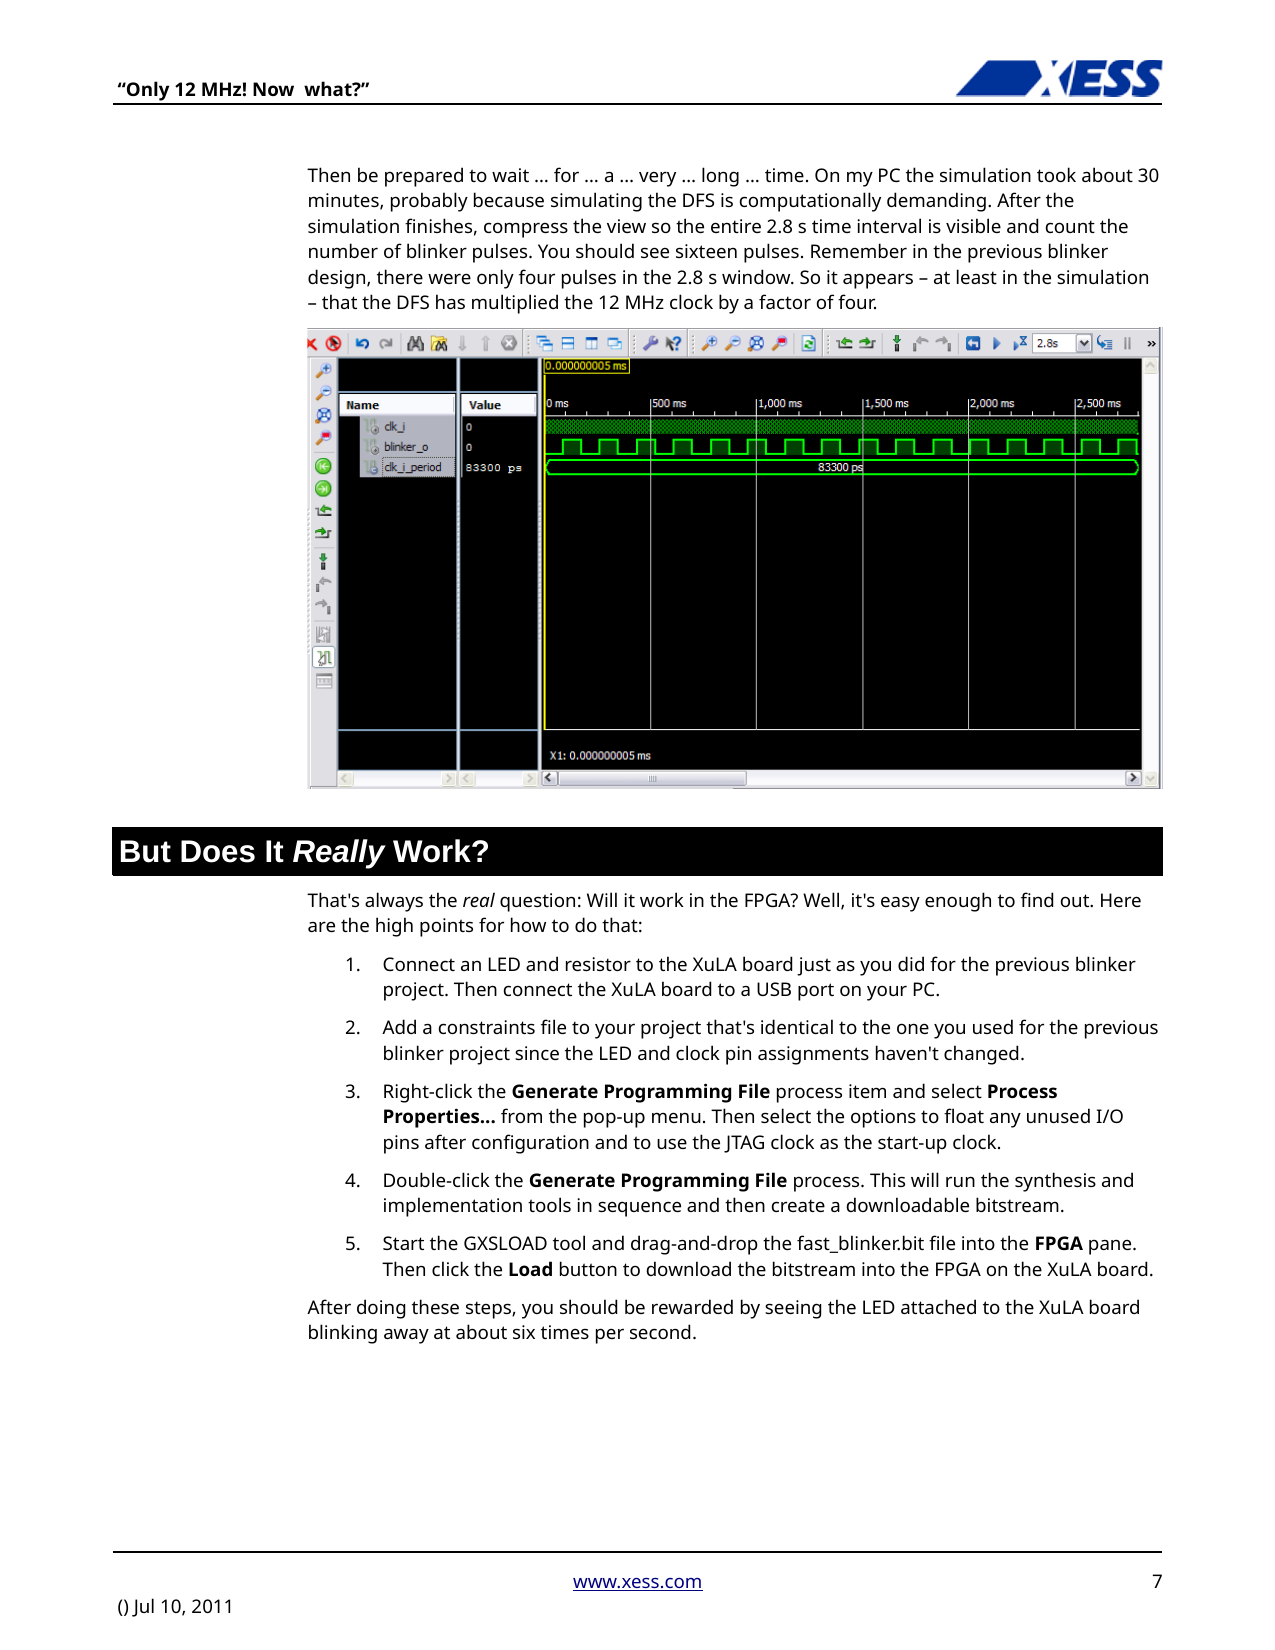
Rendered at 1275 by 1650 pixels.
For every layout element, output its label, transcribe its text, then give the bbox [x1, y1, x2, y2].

text After doing these steps, you should be rewarded by seeing the LED attached to the XuLA board blinking away at about six times per second. [307, 1294, 1162, 1345]
list Right-click the Generate Programming File process item and select Process Properties... from the pop-up menu. Then select the options to float any unused I/O pins after configuration and to use the JTAG clock as the start-up clock. [345, 1078, 1162, 1154]
text Then be prepared to wait … for … a … very … long … time. On my PC the simulation took about 30 minutes, probably because simulating the DFS is computationally demanding. After the simulation finishes, compress the view so the entire 2.8 s time interval is visible and count the number of blinker pulses. You should see sixteen pulses. Remember in the previous blinker design, there were only four pulses in the 2.8 s window. So it appears – at least in the simulation – that the DFS has multiplied the 12 MHz clock by a factor of four. [307, 162, 1162, 315]
picture [955, 60, 1163, 97]
subtitle But Does It Really Work? [114, 828, 1162, 875]
text That's always the real question: Will it work in the FPGA? Well, it's easy enough to find out. Here are the high points for how to do that: [307, 887, 1162, 938]
list Connect an LED and resistor to the XuLA board just as you did for the previous blinker project. Then connect the XuLA board to a USB port on your PC. [345, 951, 1162, 1002]
list Double-click the Generate Programming File process. This will run the synthesis and implementation tools in sequence and then create a downloadable bitstream. [345, 1167, 1162, 1218]
list Add a constraints file to your project that's identical to the one you used for the previous blinker project since the LED and clock pin assignments haven't changed. [345, 1014, 1162, 1065]
picture [307, 327, 1163, 789]
list Start the GXSLOAD tool and drag-and-drop the fast_blinker.bit file into the FPGA pane. Then click the Load button to download the bitstream into the FPGA on the XuLA board. [345, 1231, 1162, 1282]
